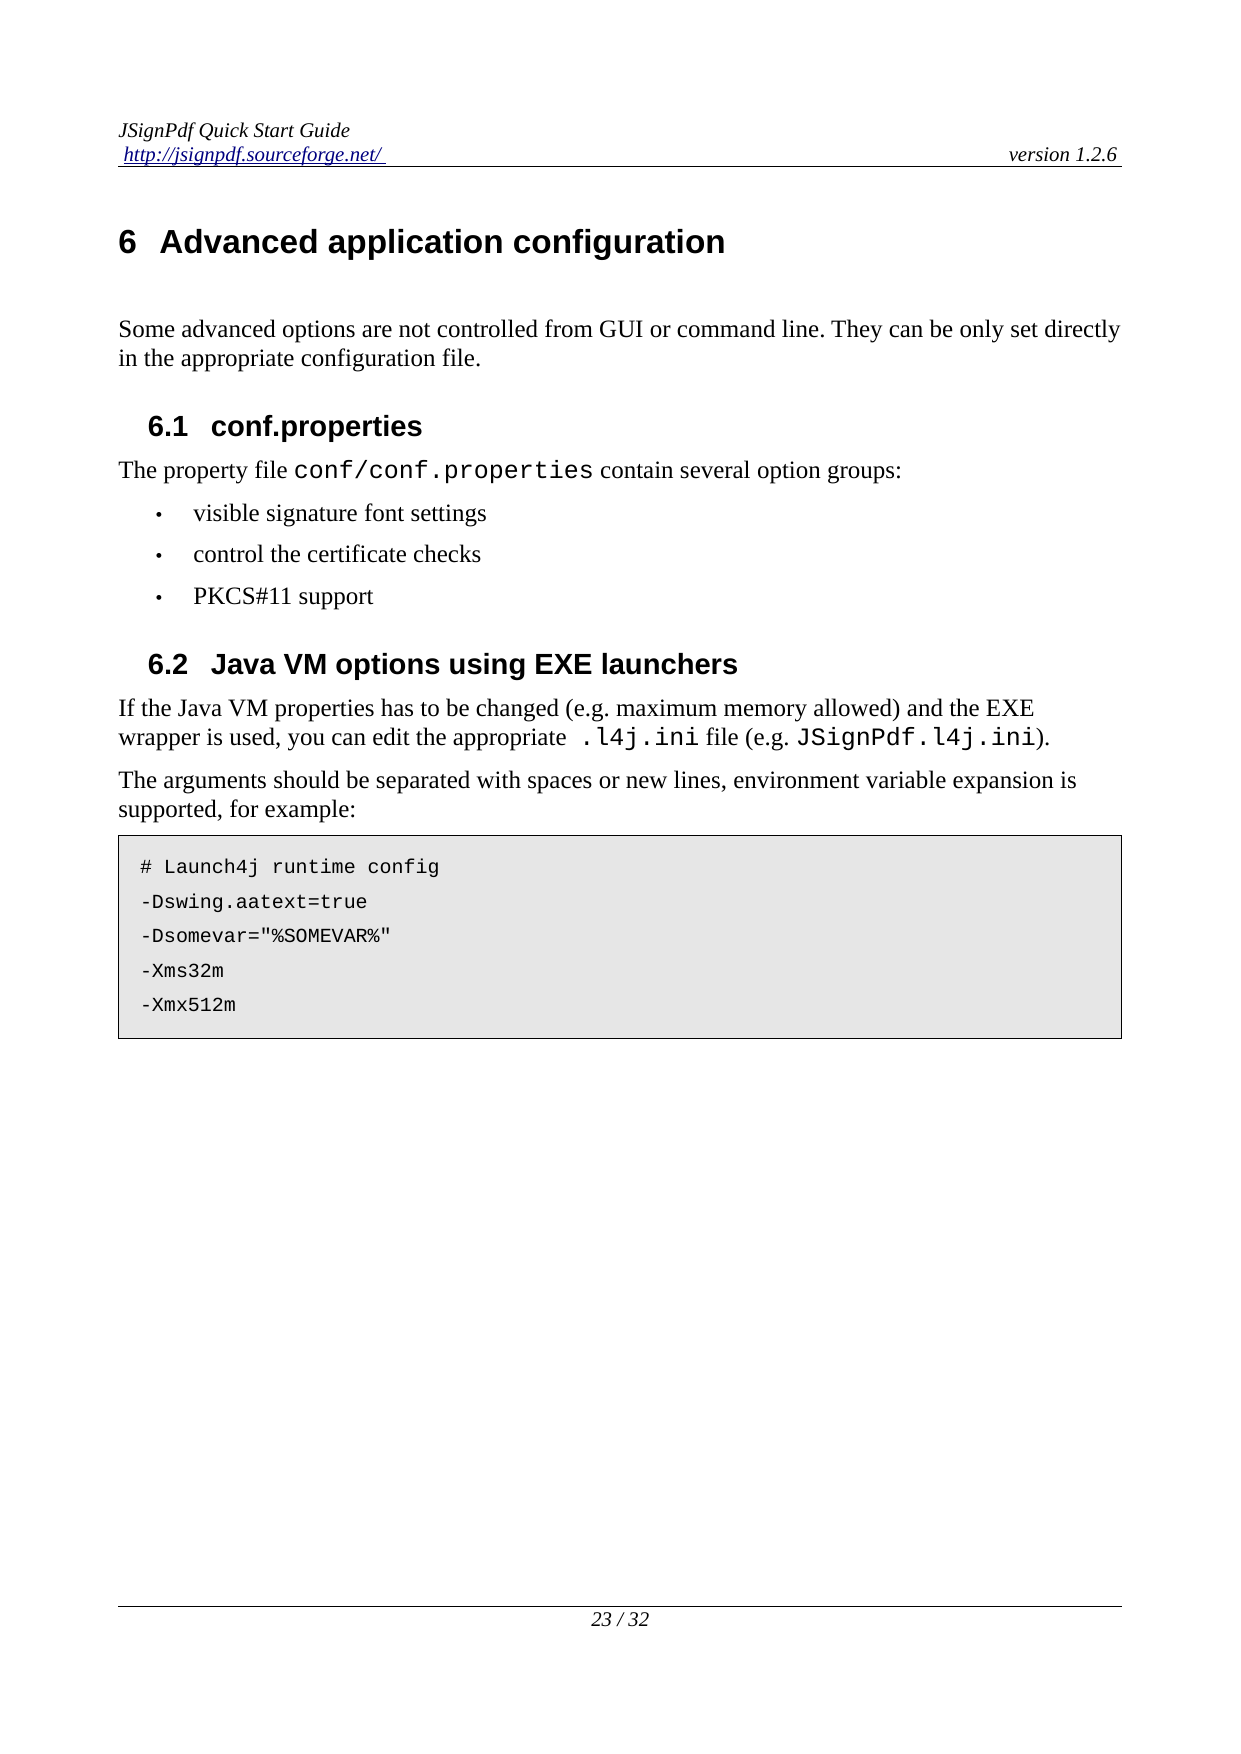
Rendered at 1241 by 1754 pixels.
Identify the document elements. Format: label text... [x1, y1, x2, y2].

text Some advanced options are not controlled from GUI or command line. They can be only set directly in the appropriate configuration file. [118, 314, 1122, 371]
subtitle Java VM options using EXE launchers [148, 647, 1116, 681]
text # Launch4j runtime config [119, 836, 1121, 870]
list control the certificate checks [156, 539, 1122, 568]
text The arguments should be separated with spaces or new lines, environment variable expansion is supported, for example: [118, 765, 1122, 823]
text -Xmx512m [119, 973, 1121, 1038]
subtitle Advanced application configuration [118, 222, 1122, 260]
text If the Java VM properties has to be changed (e.g. maximum memory allowed) and the EXE wrapper is used, you can edit the appropriate .l4j.ini file (e.g. JSignPdf.l4j.ini). [118, 693, 1122, 753]
text -Dswing.aatext=true [119, 870, 1121, 904]
text The property file conf/conf.properties contain several option groups: [118, 455, 1122, 486]
list visible signature font settings [156, 498, 1122, 527]
text -Xms32m [119, 939, 1121, 973]
text -Dsomevar="%SOMEVAR%" [119, 904, 1121, 939]
subtitle conf.properties [148, 409, 1116, 442]
list PKCS#11 support [156, 581, 1122, 609]
